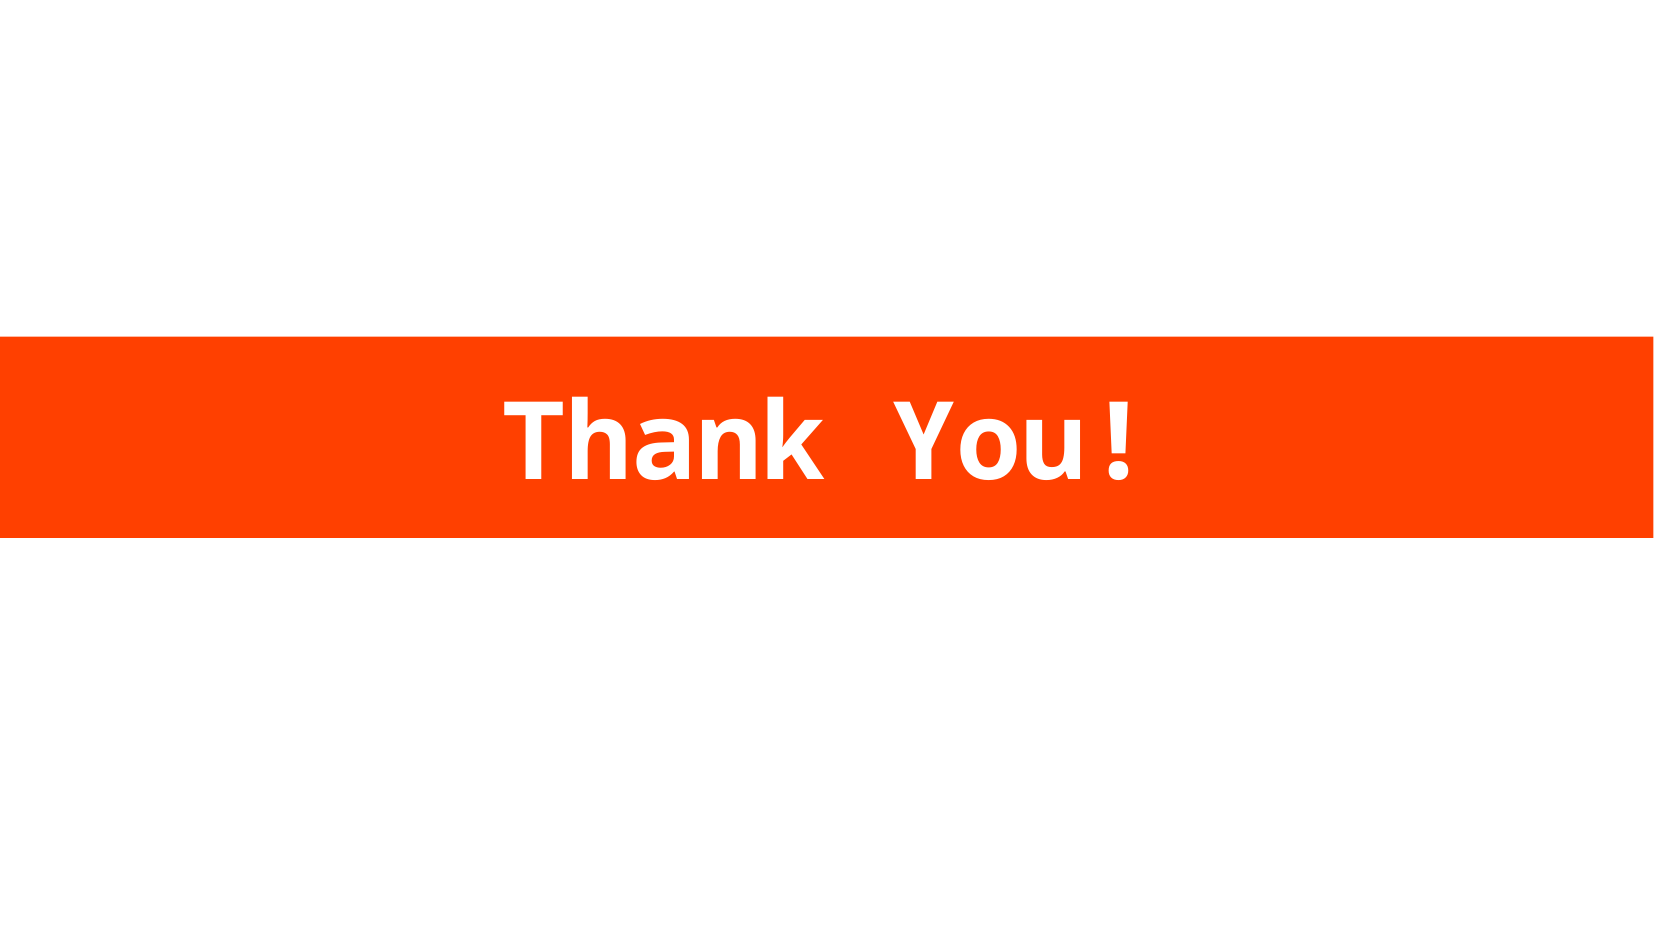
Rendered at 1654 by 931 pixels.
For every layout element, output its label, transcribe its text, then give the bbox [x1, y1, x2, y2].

text_box Thank You! [0, 336, 1654, 538]
